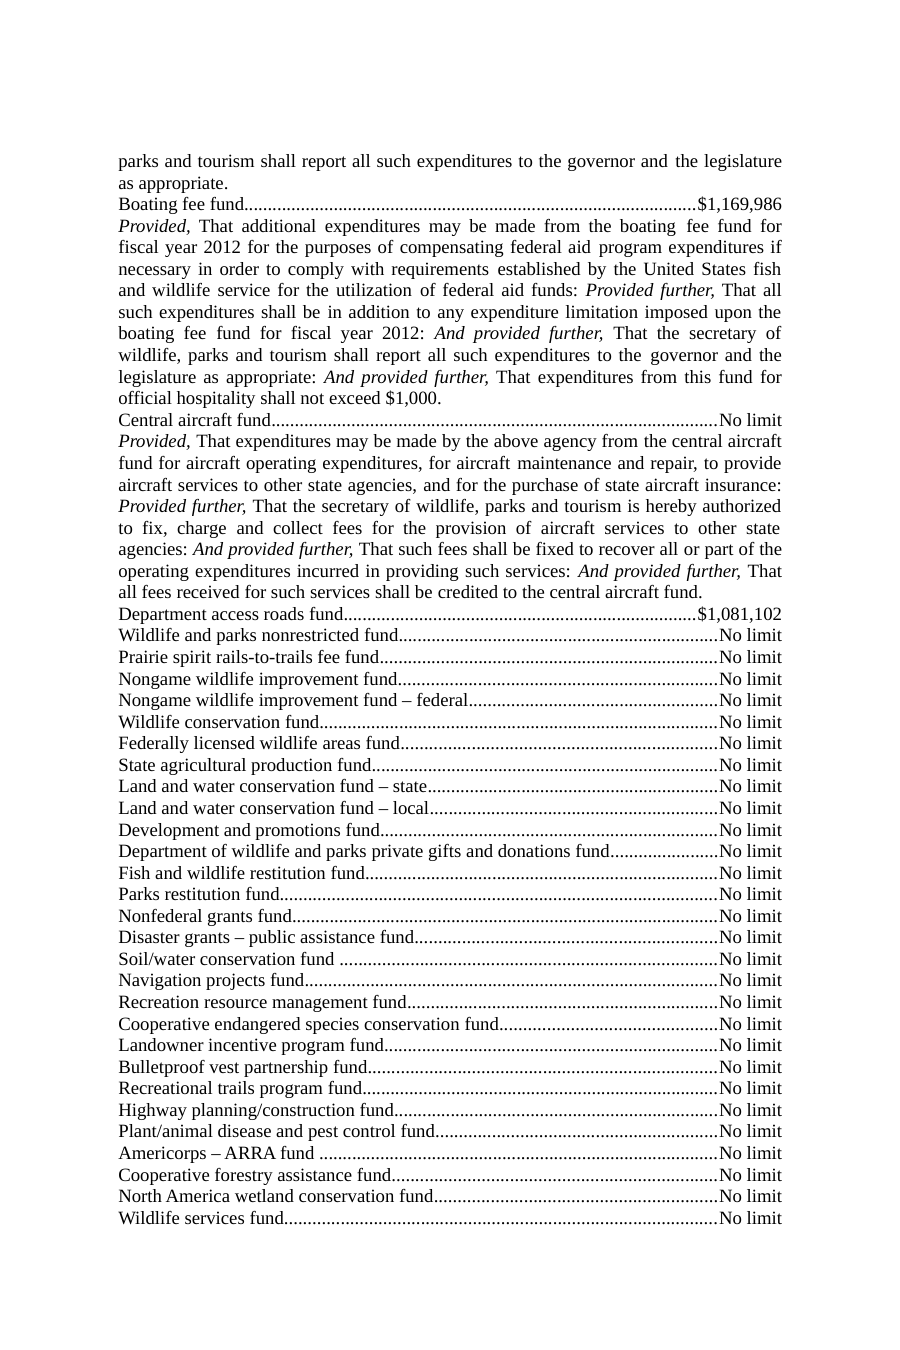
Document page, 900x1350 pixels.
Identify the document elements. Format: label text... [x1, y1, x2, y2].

text Landowner incentive program fund No limit [118, 1034, 782, 1056]
text Land and water conservation fund – state No limit [118, 775, 782, 797]
text Development and promotions fund No limit [118, 818, 782, 840]
text Nongame wildlife improvement fund No limit [118, 667, 782, 689]
text Americorps – ARRA fund No limit [118, 1142, 782, 1163]
text Soil/water conservation fund No limit [118, 948, 782, 969]
text North America wetland conservation fund No limit [118, 1185, 782, 1207]
text Recreation resource management fund No limit [118, 991, 782, 1012]
text Department of wildlife and parks private gifts and donations fund No limit [118, 840, 782, 862]
text parks and tourism shall report all such expenditures to the governor and the legislature as appropriate. [118, 150, 782, 193]
text Nonfederal grants fund No limit [118, 905, 782, 926]
text Recreational trails program fund No limit [118, 1077, 782, 1099]
text Provided, That expenditures may be made by the above agency from the central aircraft fund for aircraft operating expenditures, for aircraft maintenance and repair, to provide aircraft services to other state agencies, and for the purchase of state aircraft insurance: Provided further, That the secretary of wildlife, parks and tourism is hereby authorized to fix, charge and collect fees for the provision of aircraft services to other state agencies: And provided further, That such fees shall be fixed to recover all or part of the operating expenditures incurred in providing such services: And provided further, That all fees received for such services shall be credited to the central aircraft fund. [118, 430, 782, 603]
text Wildlife and parks nonrestricted fund No limit [118, 624, 782, 646]
text Boating fee fund $1,169,986 [118, 193, 782, 215]
text Central aircraft fund No limit [118, 409, 782, 430]
text Wildlife services fund No limit [118, 1207, 782, 1228]
text State agricultural production fund No limit [118, 754, 782, 775]
text Bulletproof vest partnership fund No limit [118, 1056, 782, 1077]
text Fish and wildlife restitution fund No limit [118, 862, 782, 883]
text Cooperative forestry assistance fund No limit [118, 1163, 782, 1185]
text Federally licensed wildlife areas fund No limit [118, 732, 782, 754]
text Cooperative endangered species conservation fund No limit [118, 1012, 782, 1034]
text Department access roads fund $1,081,102 [118, 603, 782, 624]
text Provided, That additional expenditures may be made from the boating fee fund for fiscal year 2012 for the purposes of compensating federal aid program expenditures if necessary in order to comply with requirements established by the United States fish and wildlife service for the utilization of federal aid funds: Provided further, That all such expenditures shall be in addition to any expenditure limitation imposed upon the boating fee fund for fiscal year 2012: And provided further, That the secretary of wildlife, parks and tourism shall report all such expenditures to the governor and the legislature as appropriate: And provided further, That expenditures from this fund for official hospitality shall not exceed $1,000. [118, 215, 782, 409]
text Navigation projects fund No limit [118, 969, 782, 991]
text Land and water conservation fund – local No limit [118, 797, 782, 818]
text Parks restitution fund No limit [118, 883, 782, 905]
text Plant/animal disease and pest control fund No limit [118, 1120, 782, 1142]
text Nongame wildlife improvement fund – federal No limit [118, 689, 782, 711]
text Highway planning/construction fund No limit [118, 1099, 782, 1120]
text Prairie spirit rails-to-trails fee fund No limit [118, 646, 782, 667]
text Wildlife conservation fund No limit [118, 711, 782, 732]
text Disaster grants – public assistance fund No limit [118, 926, 782, 948]
